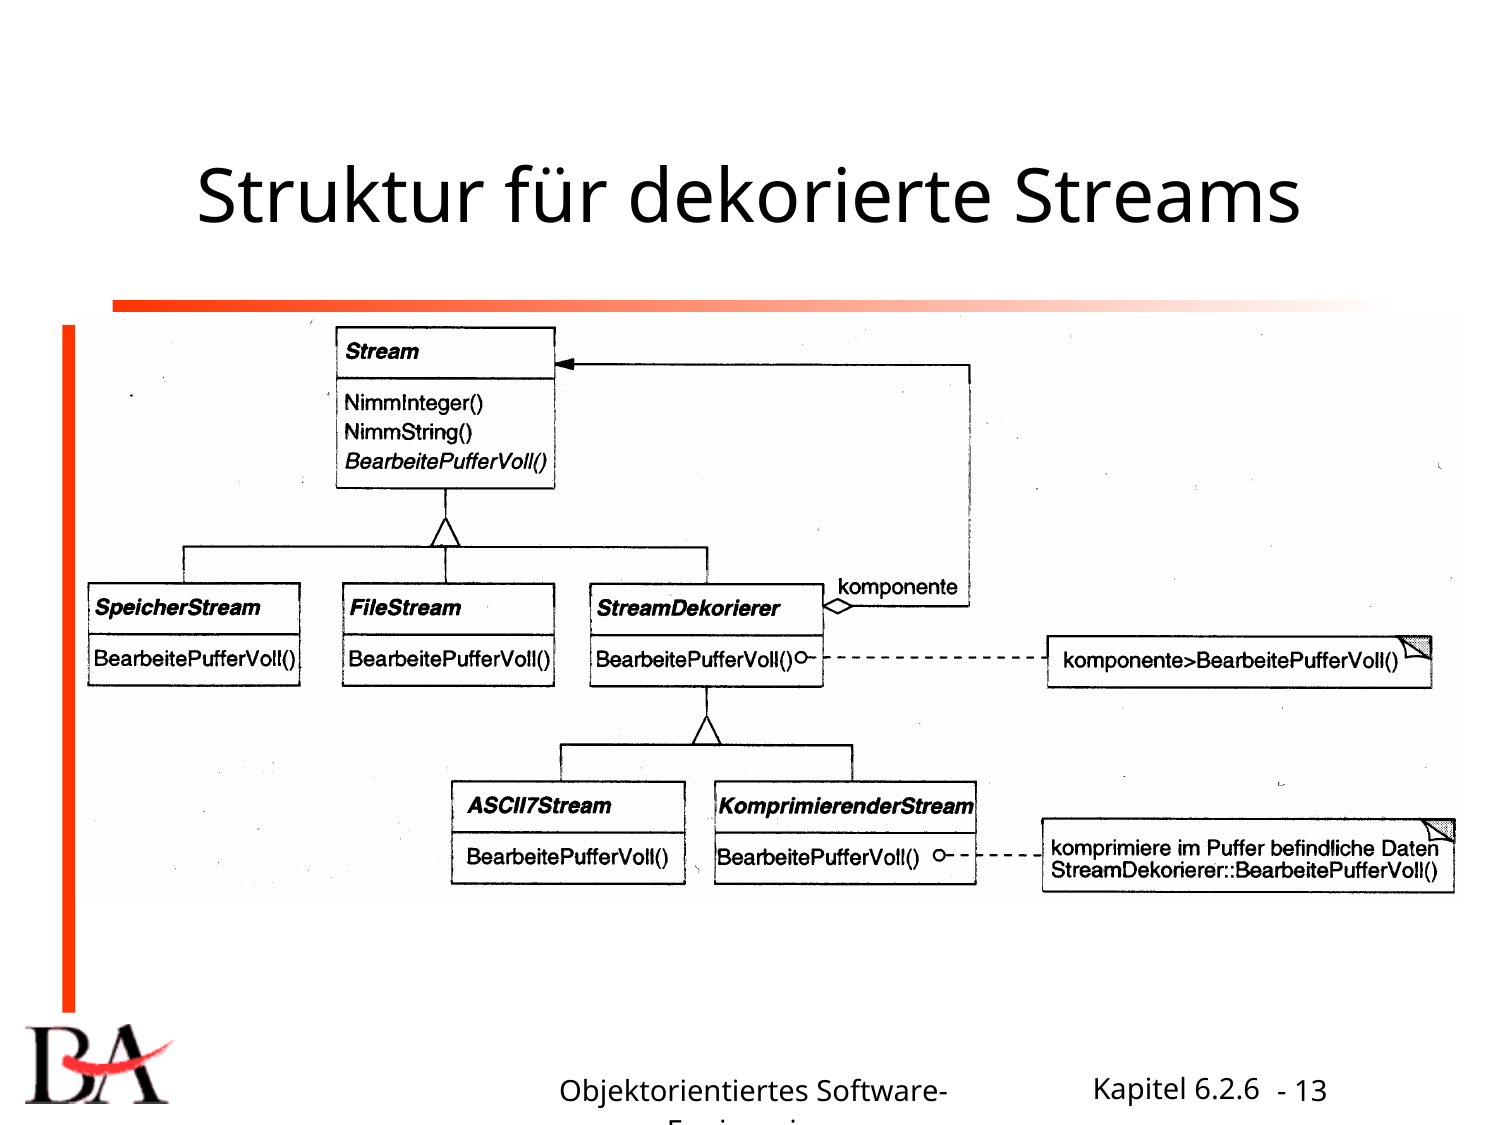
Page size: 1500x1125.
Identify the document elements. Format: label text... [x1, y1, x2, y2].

picture [24, 1024, 175, 1104]
chart [75, 312, 1463, 898]
title Struktur für dekorierte Streams [112, 96, 1388, 292]
